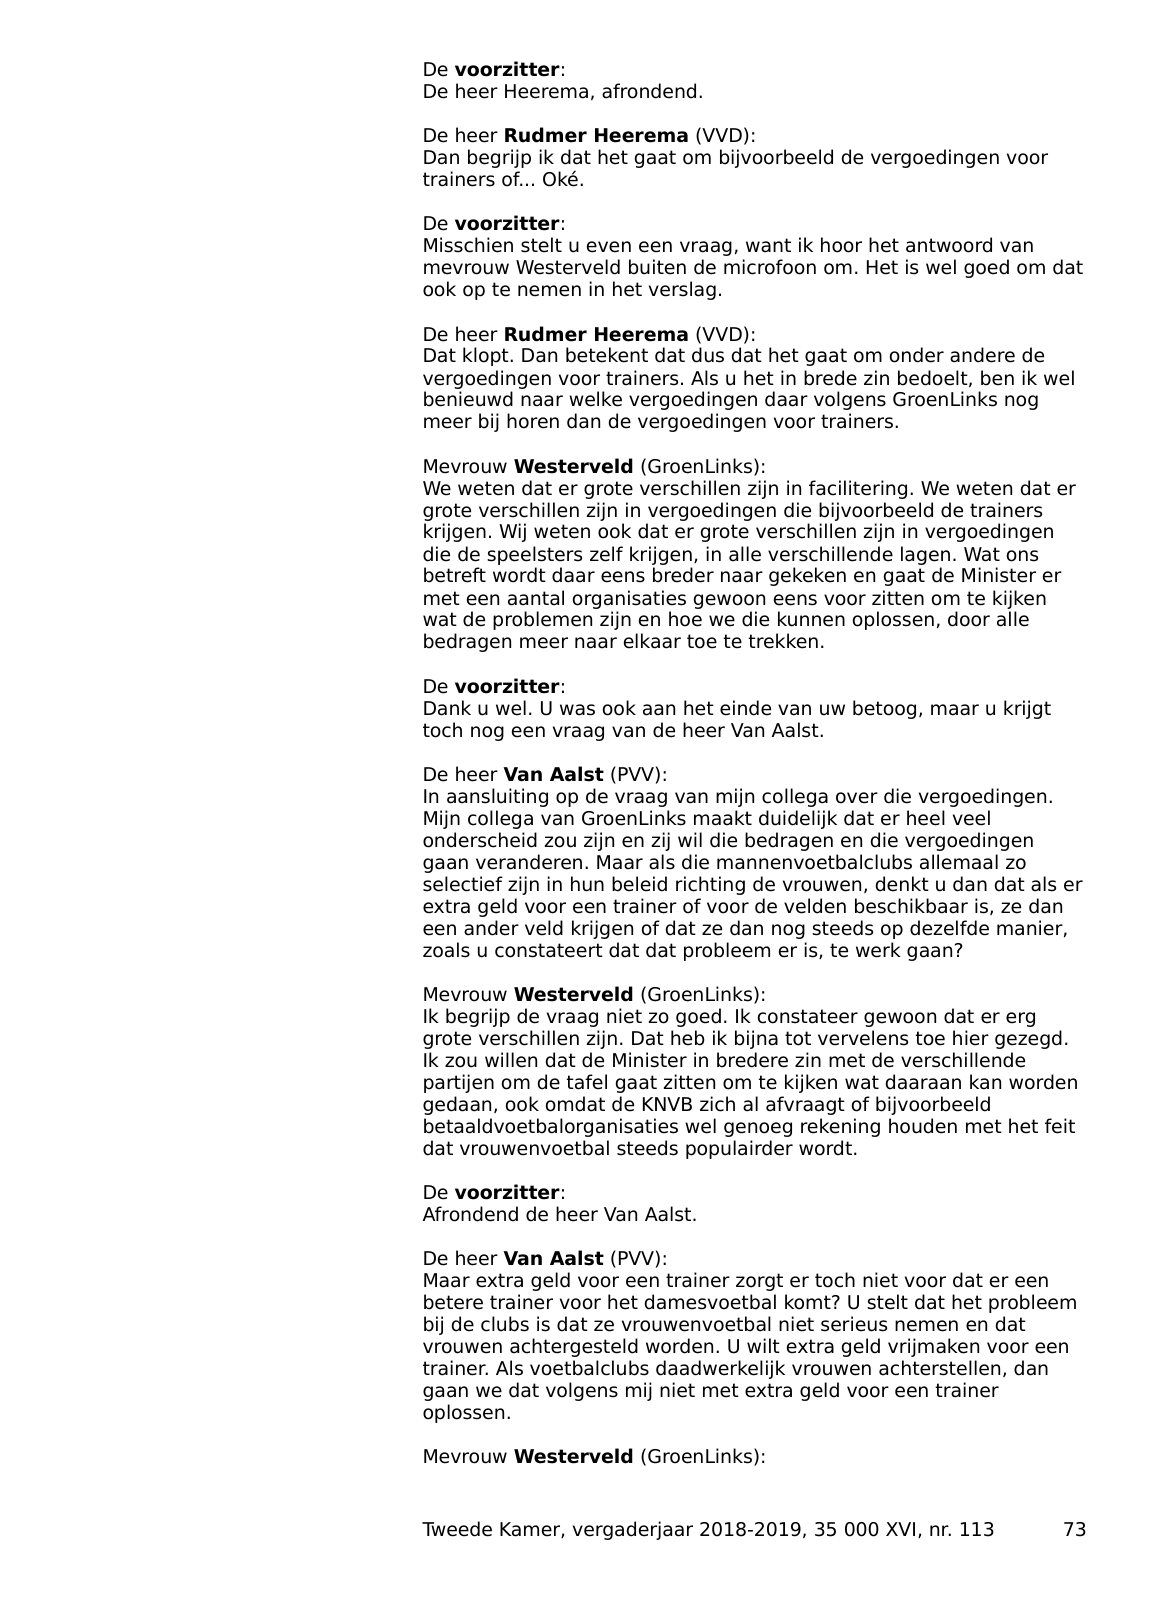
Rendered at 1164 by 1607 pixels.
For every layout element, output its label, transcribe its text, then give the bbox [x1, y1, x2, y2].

text De voorzitter: [422, 213, 1087, 235]
text Dan begrijp ik dat het gaat om bijvoorbeeld de vergoedingen voor trainers of... Oké. [422, 147, 1087, 191]
text Ik begrijp de vraag niet zo goed. Ik constateer gewoon dat er erg grote verschillen zijn. Dat heb ik bijna tot vervelens toe hier gezegd. Ik zou willen dat de Minister in bredere zin met de verschillende partijen om de tafel gaat zitten om te kijken wat daaraan kan worden gedaan, ook omdat de KNVB zich al afvraagt of bijvoorbeeld betaaldvoetbalorganisaties wel genoeg rekening houden met het feit dat vrouwenvoetbal steeds populairder wordt. [422, 1006, 1087, 1159]
text De heer Rudmer Heerema (VVD): [422, 125, 1087, 147]
text Maar extra geld voor een trainer zorgt er toch niet voor dat er een betere trainer voor het damesvoetbal komt? U stelt dat het probleem bij de clubs is dat ze vrouwenvoetbal niet serieus nemen en dat vrouwen achtergesteld worden. U wilt extra geld vrijmaken voor een trainer. Als voetbalclubs daadwerkelijk vrouwen achterstellen, dan gaan we dat volgens mij niet met extra geld voor een trainer oplossen. [422, 1270, 1087, 1424]
text De voorzitter: [422, 676, 1087, 697]
text Afrondend de heer Van Aalst. [422, 1204, 1087, 1226]
text Mevrouw Westerveld (GroenLinks): [422, 984, 1087, 1006]
text Dank u wel. U was ook aan het einde van uw betoog, maar u krijgt toch nog een vraag van de heer Van Aalst. [422, 697, 1087, 741]
text De heer Rudmer Heerema (VVD): [422, 323, 1087, 345]
text Misschien stelt u even een vraag, want ik hoor het antwoord van mevrouw Westerveld buiten de microfoon om. Het is wel goed om dat ook op te nemen in het verslag. [422, 235, 1087, 301]
text Mevrouw Westerveld (GroenLinks): [422, 456, 1087, 477]
text In aansluiting op de vraag van mijn collega over die vergoedingen. Mijn collega van GroenLinks maakt duidelijk dat er heel veel onderscheid zou zijn en zij wil die bedragen en die vergoedingen gaan veranderen. Maar als die mannenvoetbalclubs allemaal zo selectief zijn in hun beleid richting de vrouwen, denkt u dan dat als er extra geld voor een trainer of voor de velden beschikbaar is, ze dan een ander veld krijgen of dat ze dan nog steeds op dezelfde manier, zoals u constateert dat dat probleem er is, te werk gaan? [422, 786, 1087, 961]
text De heer Van Aalst (PVV): [422, 764, 1087, 786]
text De voorzitter: [422, 1182, 1087, 1204]
text We weten dat er grote verschillen zijn in facilitering. We weten dat er grote verschillen zijn in vergoedingen die bijvoorbeeld de trainers krijgen. Wij weten ook dat er grote verschillen zijn in vergoedingen die de speelsters zelf krijgen, in alle verschillende lagen. Wat ons betreft wordt daar eens breder naar gekeken en gaat de Minister er met een aantal organisaties gewoon eens voor zitten om te kijken wat de problemen zijn en hoe we die kunnen oplossen, door alle bedragen meer naar elkaar toe te trekken. [422, 477, 1087, 653]
text De heer Heerema, afrondend. [422, 81, 1087, 103]
text Dat klopt. Dan betekent dat dus dat het gaat om onder andere de vergoedingen voor trainers. Als u het in brede zin bedoelt, ben ik wel benieuwd naar welke vergoedingen daar volgens GroenLinks nog meer bij horen dan de vergoedingen voor trainers. [422, 345, 1087, 433]
text Mevrouw Westerveld (GroenLinks): [422, 1446, 1087, 1468]
text De voorzitter: [422, 59, 1087, 81]
text De heer Van Aalst (PVV): [422, 1248, 1087, 1270]
